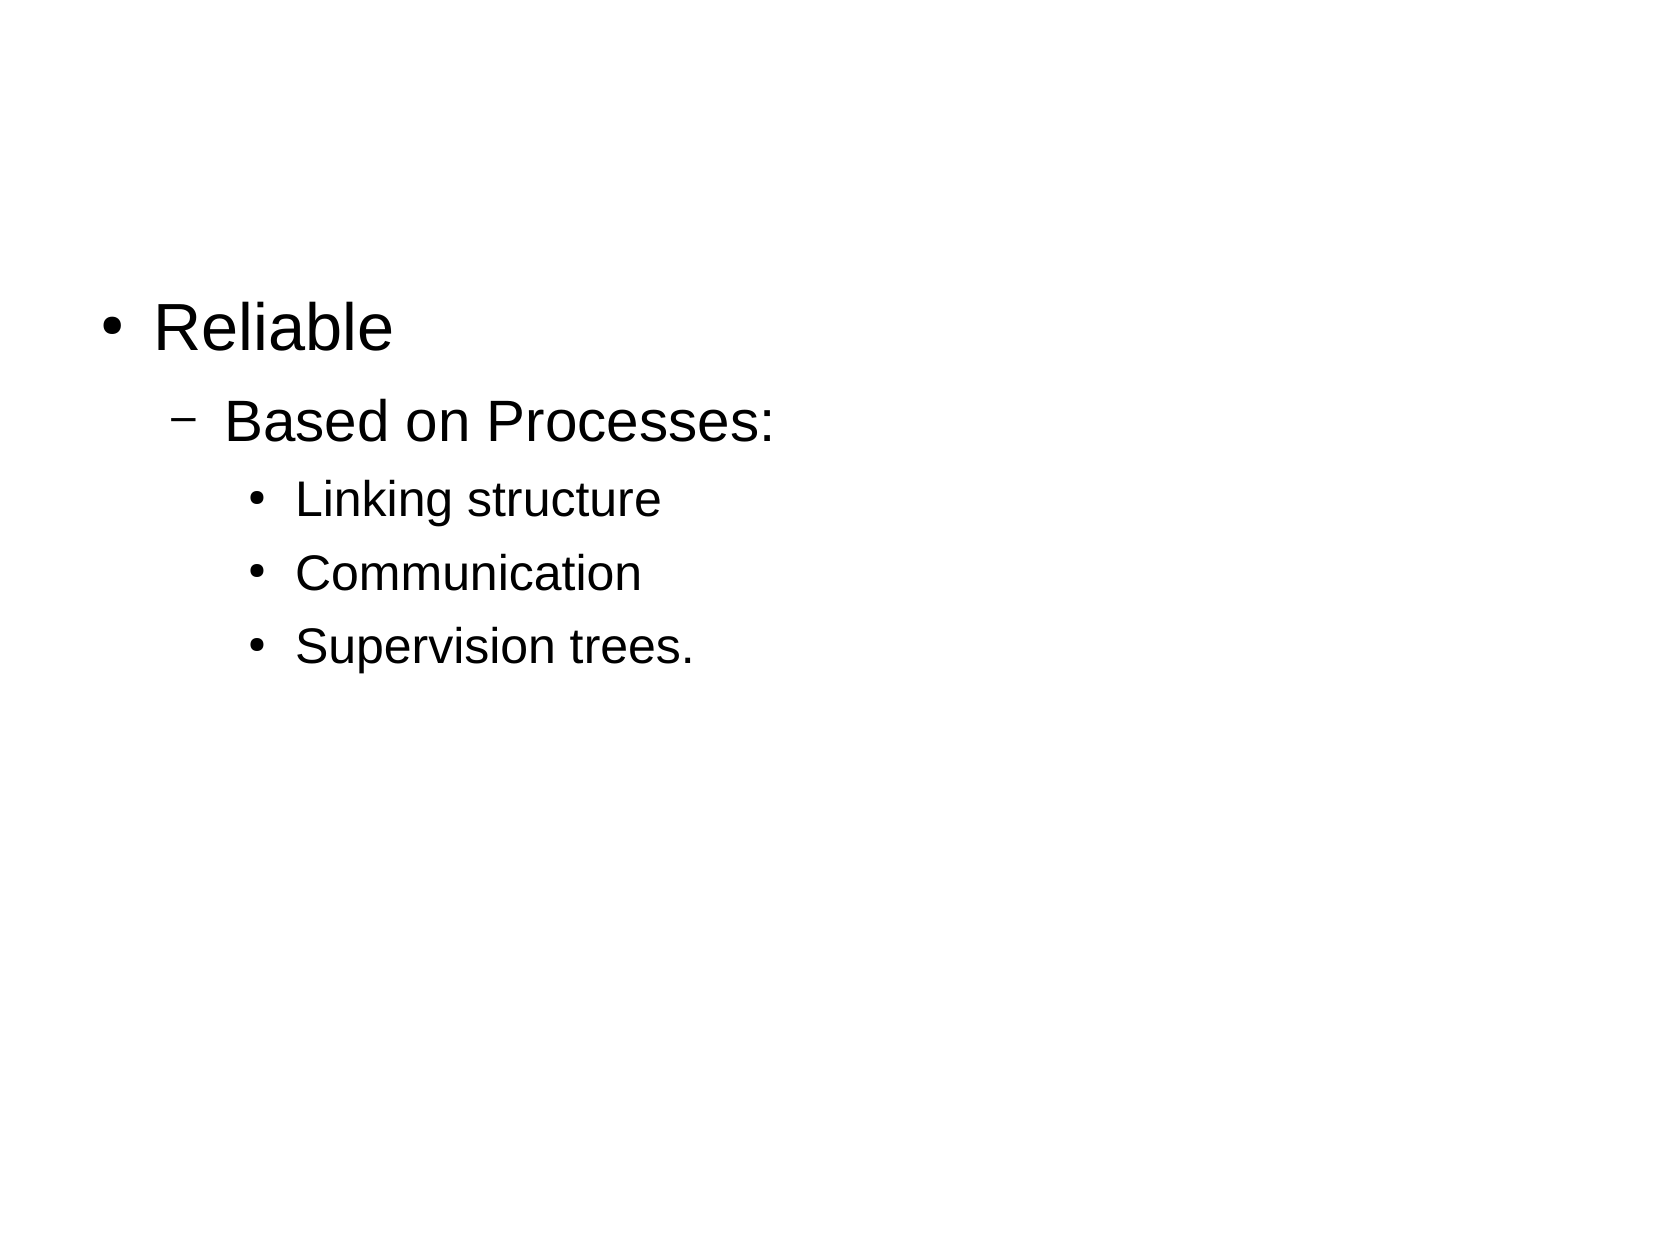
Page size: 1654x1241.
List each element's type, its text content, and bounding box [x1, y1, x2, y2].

list Reliable Based on Processes: Linking structure Communication Supervision trees. [82, 290, 1571, 1010]
